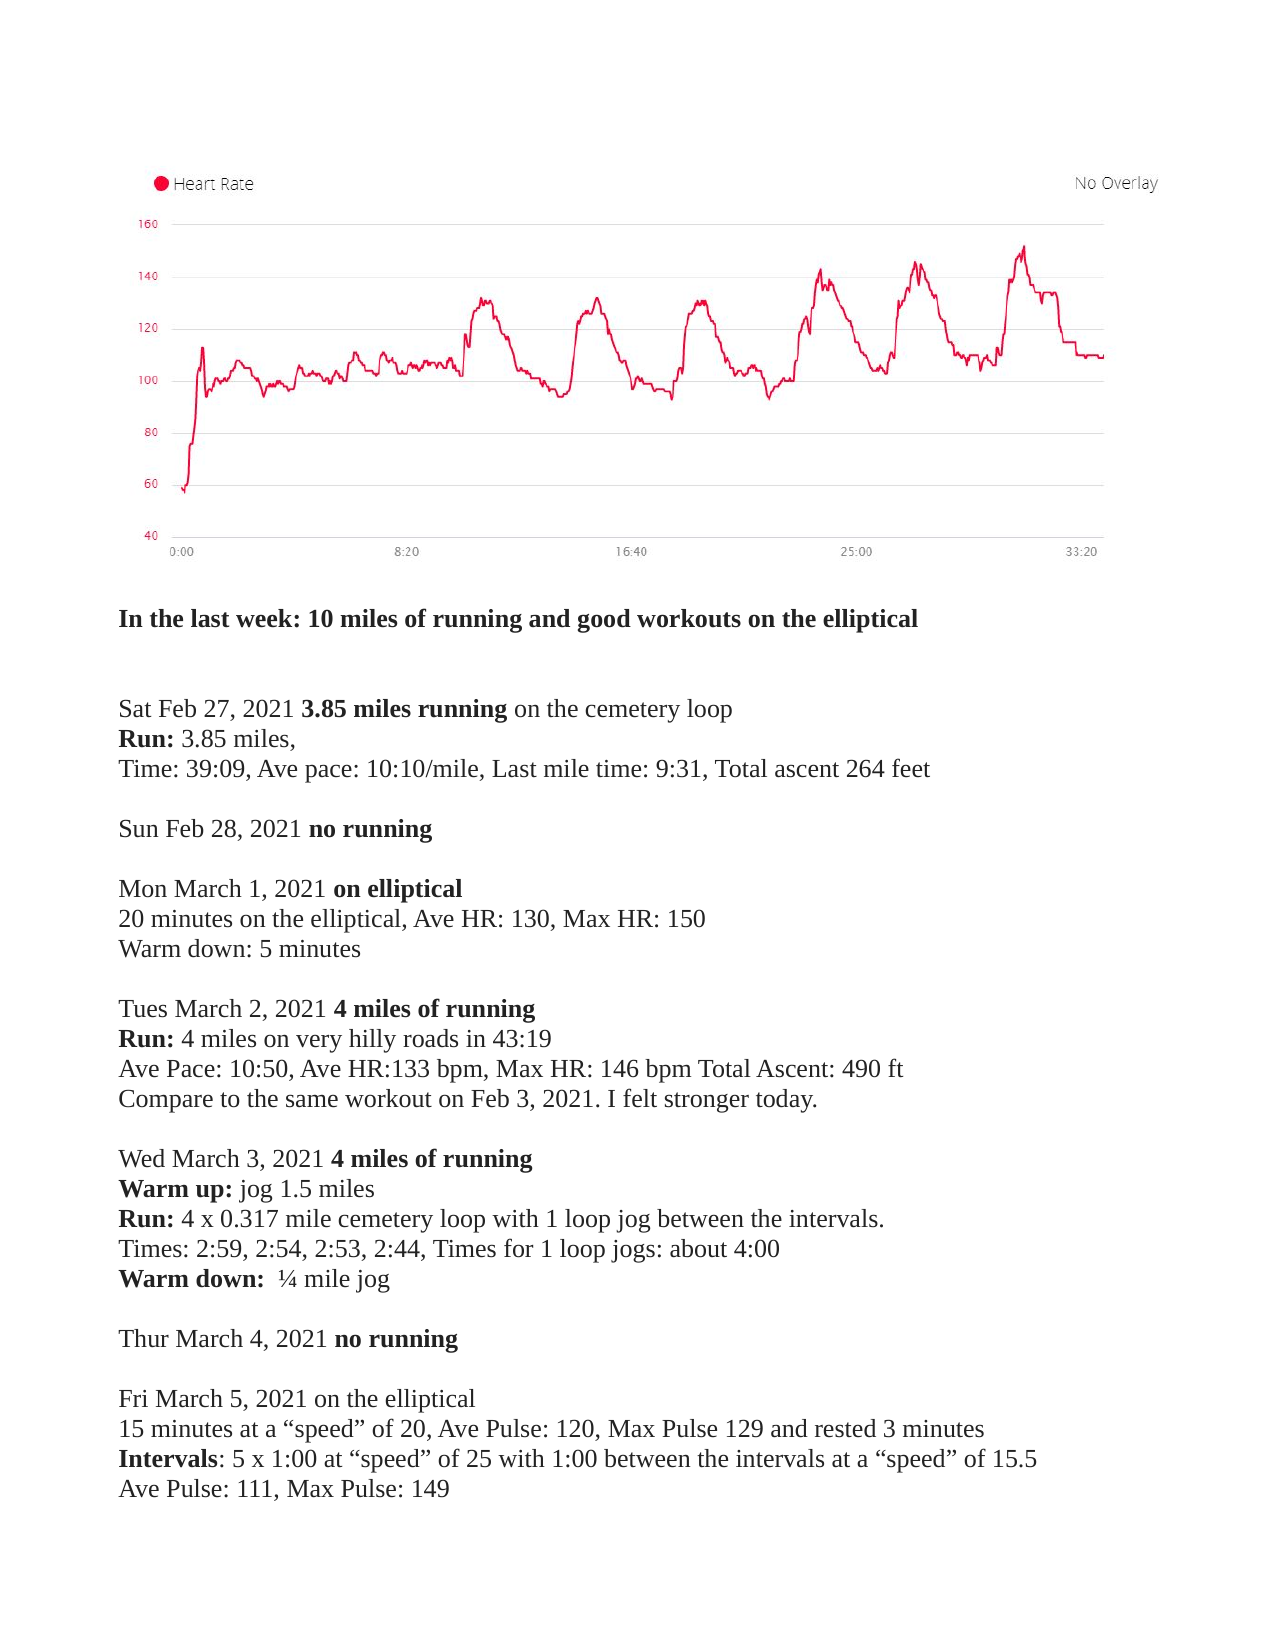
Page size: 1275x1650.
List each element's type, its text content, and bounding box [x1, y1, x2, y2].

text 20 minutes on the elliptical, Ave HR: 130, Max HR: 150 [118, 903, 1161, 933]
picture [116, 151, 1160, 573]
text Fri March 5, 2021 on the elliptical [118, 1383, 1161, 1413]
text 15 minutes at a “speed” of 20, Ave Pulse: 120, Max Pulse 129 and rested 3 minutes [118, 1413, 1161, 1443]
text Ave Pulse: 111, Max Pulse: 149 [118, 1473, 1161, 1503]
text Mon March 1, 2021 on elliptical [118, 873, 1161, 903]
text Run: 3.85 miles, [118, 723, 1161, 753]
text Run: 4 miles on very hilly roads in 43:19 [118, 1023, 1161, 1053]
text Time: 39:09, Ave pace: 10:10/mile, Last mile time: 9:31, Total ascent 264 feet [118, 753, 1161, 783]
text Run: 4 x 0.317 mile cemetery loop with 1 loop jog between the intervals. [118, 1203, 1161, 1233]
text Thur March 4, 2021 no running [118, 1323, 1161, 1353]
text Warm down: 5 minutes [118, 933, 1161, 963]
text In the last week: 10 miles of running and good workouts on the elliptical [118, 603, 1161, 633]
text Ave Pace: 10:50, Ave HR:133 bpm, Max HR: 146 bpm Total Ascent: 490 ft [118, 1053, 1161, 1083]
text Times: 2:59, 2:54, 2:53, 2:44, Times for 1 loop jogs: about 4:00 [118, 1233, 1161, 1263]
text Warm down: ¼ mile jog [118, 1263, 1161, 1293]
text Sun Feb 28, 2021 no running [118, 813, 1161, 843]
text Warm up: jog 1.5 miles [118, 1173, 1161, 1203]
text Sat Feb 27, 2021 3.85 miles running on the cemetery loop [118, 693, 1161, 723]
text Wed March 3, 2021 4 miles of running [118, 1143, 1161, 1173]
text Compare to the same workout on Feb 3, 2021. I felt stronger today. [118, 1083, 1161, 1113]
text Tues March 2, 2021 4 miles of running [118, 993, 1161, 1023]
text Intervals: 5 x 1:00 at “speed” of 25 with 1:00 between the intervals at a “speed” of 15.5 [118, 1443, 1161, 1473]
